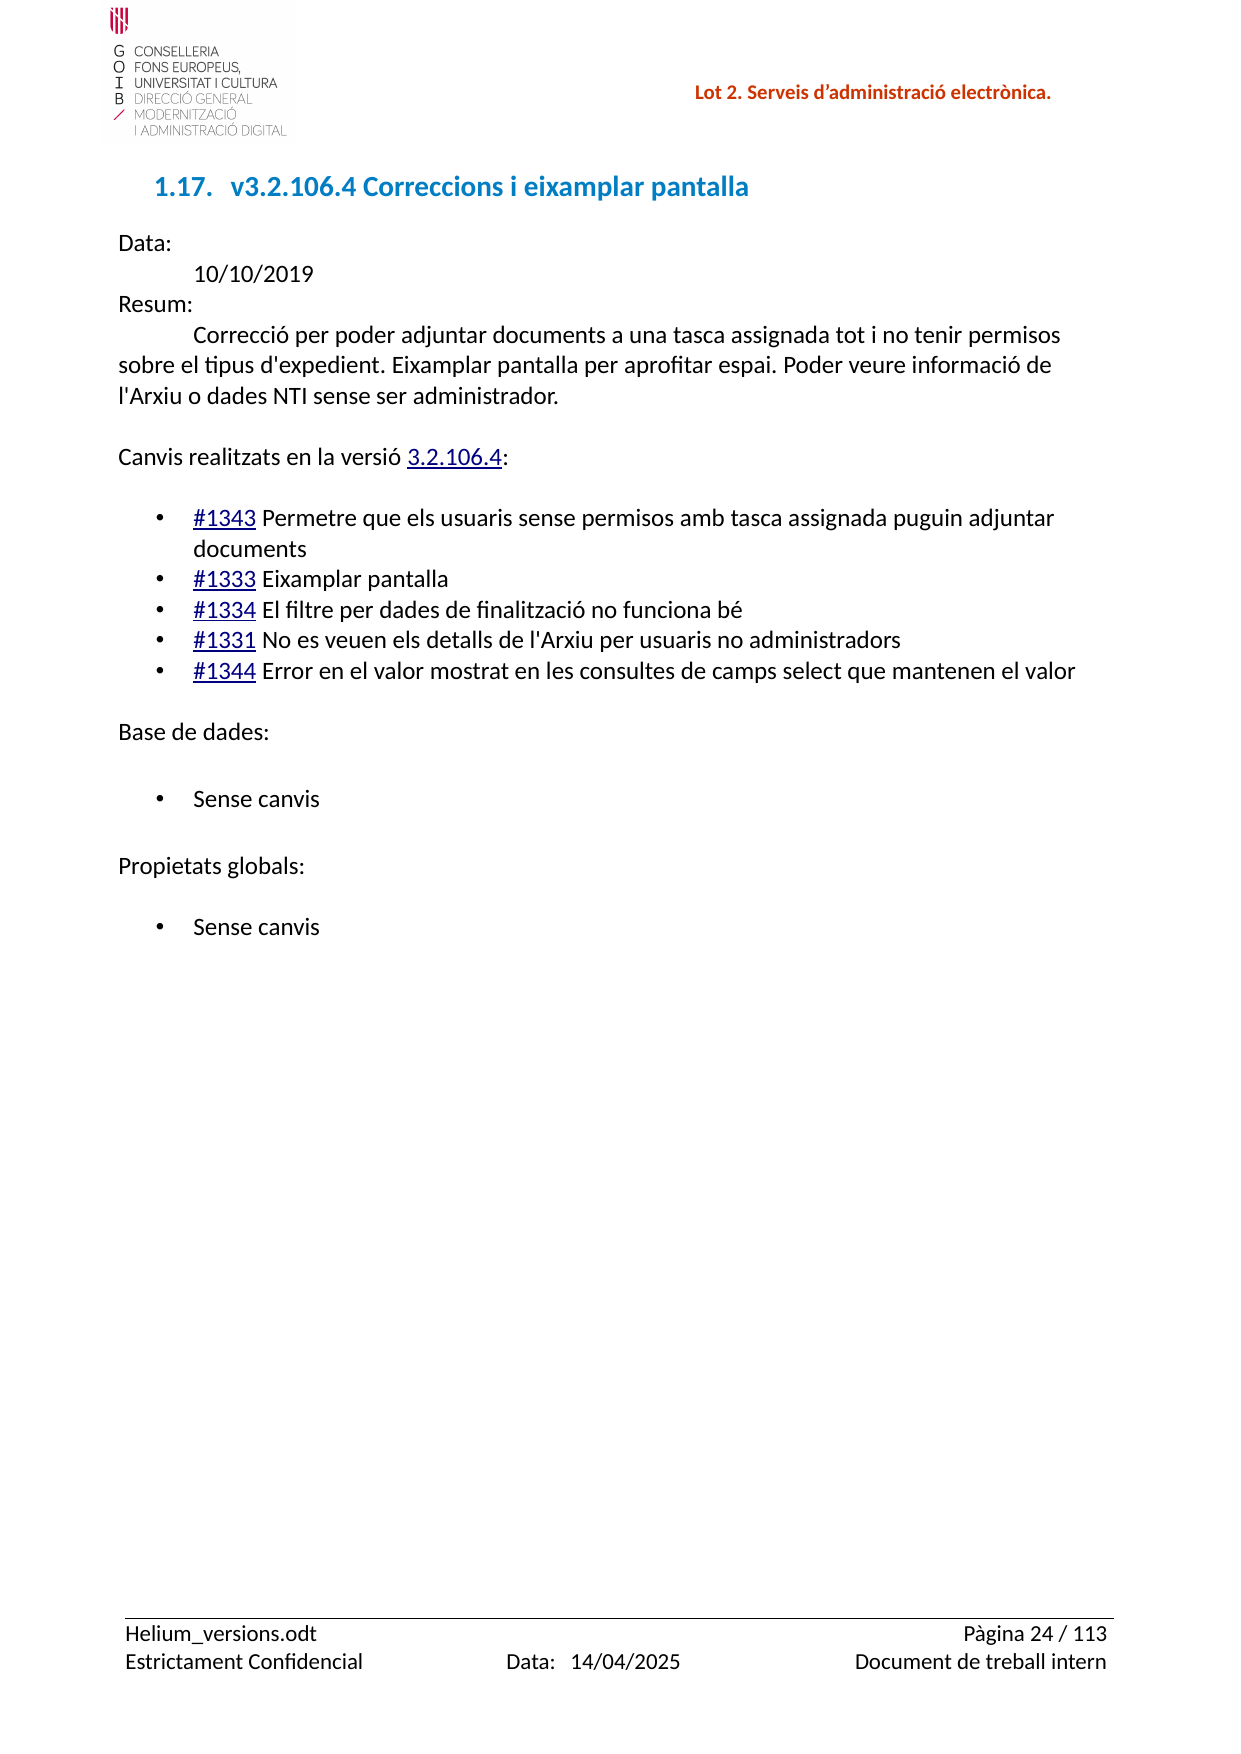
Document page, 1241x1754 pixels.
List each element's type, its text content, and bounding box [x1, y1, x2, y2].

list Sense canvis [156, 911, 1122, 941]
text Canvis realitzats en la versió 3.2.106.4: [118, 441, 1122, 472]
text 10/10/2019 [118, 258, 1122, 289]
list #1333 Eixamplar pantalla [156, 563, 1122, 594]
text Data: [118, 228, 1122, 258]
text Resum: [118, 289, 1122, 319]
text Base de dades: [118, 716, 1122, 746]
text Correcció per poder adjuntar documents a una tasca assignada tot i no tenir permisos sobre el tipus d'expedient. Eixamplar pantalla per aprofitar espai. Poder veure informació de l'Arxiu o dades NTI sense ser administrador. [118, 319, 1122, 411]
subtitle v3.2.106.4 Correccions i eixamplar pantalla [153, 168, 1122, 204]
list #1331 No es veuen els detalls de l'Arxiu per usuaris no administradors [156, 624, 1122, 655]
list #1334 El filtre per dades de finalització no funciona bé [156, 594, 1122, 624]
list #1343 Permetre que els usuaris sense permisos amb tasca assignada puguin adjuntar documents [156, 502, 1122, 563]
text Propietats globals: [118, 850, 1122, 880]
list Sense canvis [156, 783, 1122, 813]
list #1344 Error en el valor mostrat en les consultes de camps select que mantenen el valor [156, 655, 1122, 685]
picture [100, 0, 297, 144]
